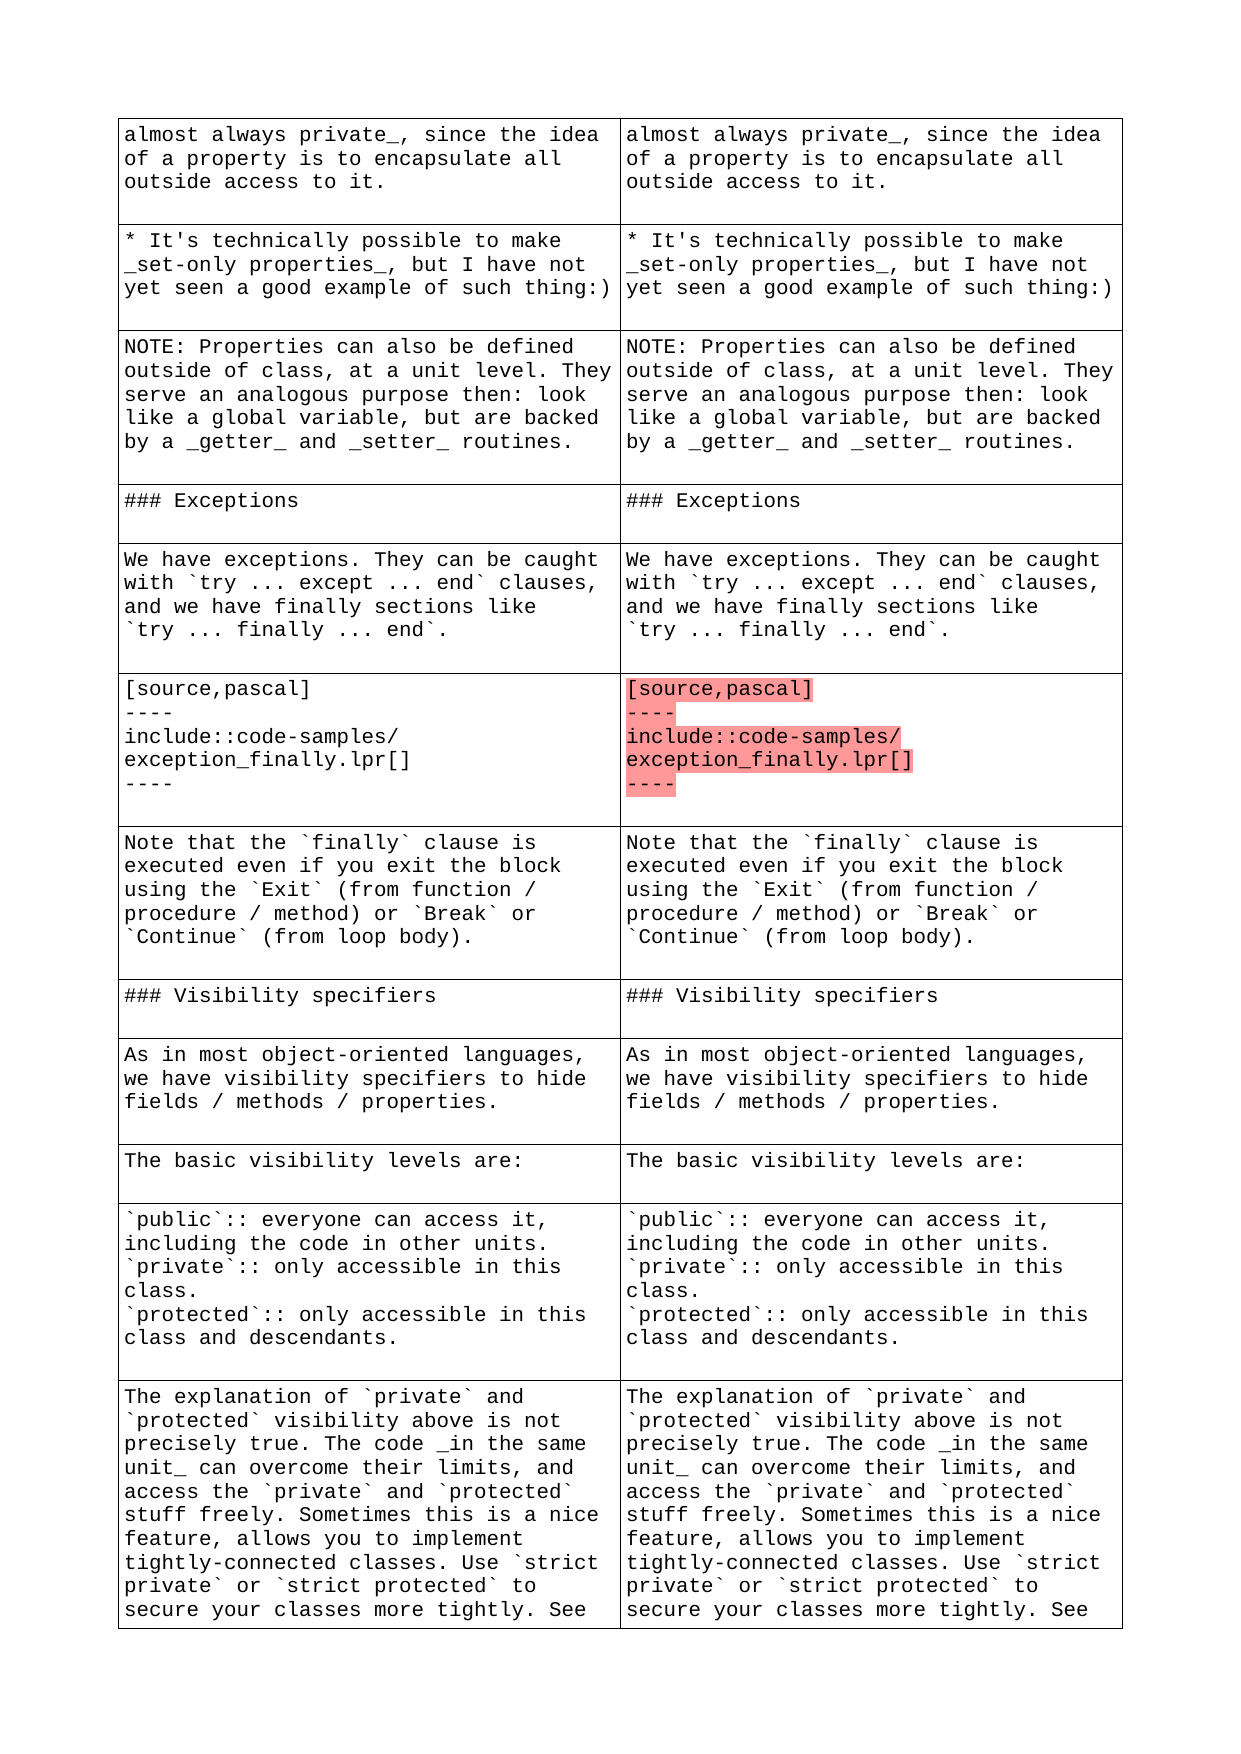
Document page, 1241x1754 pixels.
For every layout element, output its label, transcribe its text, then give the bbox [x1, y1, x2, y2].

table_cell `public`:: everyone can access it, including the code in other units. `private`:: only accessible in this class. `protected`:: only accessible in this class and descendants. [119, 1204, 620, 1380]
table_cell Note that the `finally` clause is executed even if you exit the block using the `Exit` (from function / procedure / method) or `Break` or `Continue` (from loop body). [119, 827, 620, 979]
table_cell Note that the `finally` clause is executed even if you exit the block using the `Exit` (from function / procedure / method) or `Break` or `Continue` (from loop body). [621, 827, 1122, 979]
table_cell almost always private_, since the idea of a property is to encapsulate all outside access to it. [621, 119, 1122, 224]
table_cell `public`:: everyone can access it, including the code in other units. `private`:: only accessible in this class. `protected`:: only accessible in this class and descendants. [621, 1204, 1122, 1380]
table_cell ### Exceptions [119, 485, 620, 543]
table_cell We have exceptions. They can be caught with `try ... except ... end` clauses, and we have finally sections like `try ... finally ... end`. [119, 544, 620, 672]
table_cell ### Exceptions [621, 485, 1122, 543]
table_cell * It's technically possible to make _set-only properties_, but I have not yet seen a good example of such thing:) [621, 225, 1122, 330]
table_cell The basic visibility levels are: [119, 1145, 620, 1203]
table_cell [source,pascal] ---- include::code-samples/exception_finally.lpr[] ---- [119, 674, 620, 826]
table_cell * It's technically possible to make _set-only properties_, but I have not yet seen a good example of such thing:) [119, 225, 620, 330]
table_cell NOTE: Properties can also be defined outside of class, at a unit level. They serve an analogous purpose then: look like a global variable, but are backed by a _getter_ and _setter_ routines. [621, 331, 1122, 484]
table_cell As in most object-oriented languages, we have visibility specifiers to hide fields / methods / properties. [119, 1039, 620, 1144]
table_cell almost always private_, since the idea of a property is to encapsulate all outside access to it. [119, 119, 620, 224]
table_cell The explanation of `private` and `protected` visibility above is not precisely true. The code _in the same unit_ can overcome their limits, and access the `private` and `protected` stuff freely. Sometimes this is a nice feature, allows you to implement tightly-connected classes. Use `strict private` or `strict protected` to secure your classes more tightly. See [621, 1381, 1122, 1628]
table_cell ### Visibility specifiers [621, 980, 1122, 1038]
table_cell NOTE: Properties can also be defined outside of class, at a unit level. They serve an analogous purpose then: look like a global variable, but are backed by a _getter_ and _setter_ routines. [119, 331, 620, 484]
table_cell We have exceptions. They can be caught with `try ... except ... end` clauses, and we have finally sections like `try ... finally ... end`. [621, 544, 1122, 672]
table_cell The explanation of `private` and `protected` visibility above is not precisely true. The code _in the same unit_ can overcome their limits, and access the `private` and `protected` stuff freely. Sometimes this is a nice feature, allows you to implement tightly-connected classes. Use `strict private` or `strict protected` to secure your classes more tightly. See [119, 1381, 620, 1628]
table_cell As in most object-oriented languages, we have visibility specifiers to hide fields / methods / properties. [621, 1039, 1122, 1144]
table_cell The basic visibility levels are: [621, 1145, 1122, 1203]
table_cell [source,pascal] ---- include::code-samples/exception_finally.lpr[] ---- [621, 674, 1122, 826]
table_cell ### Visibility specifiers [119, 980, 620, 1038]
